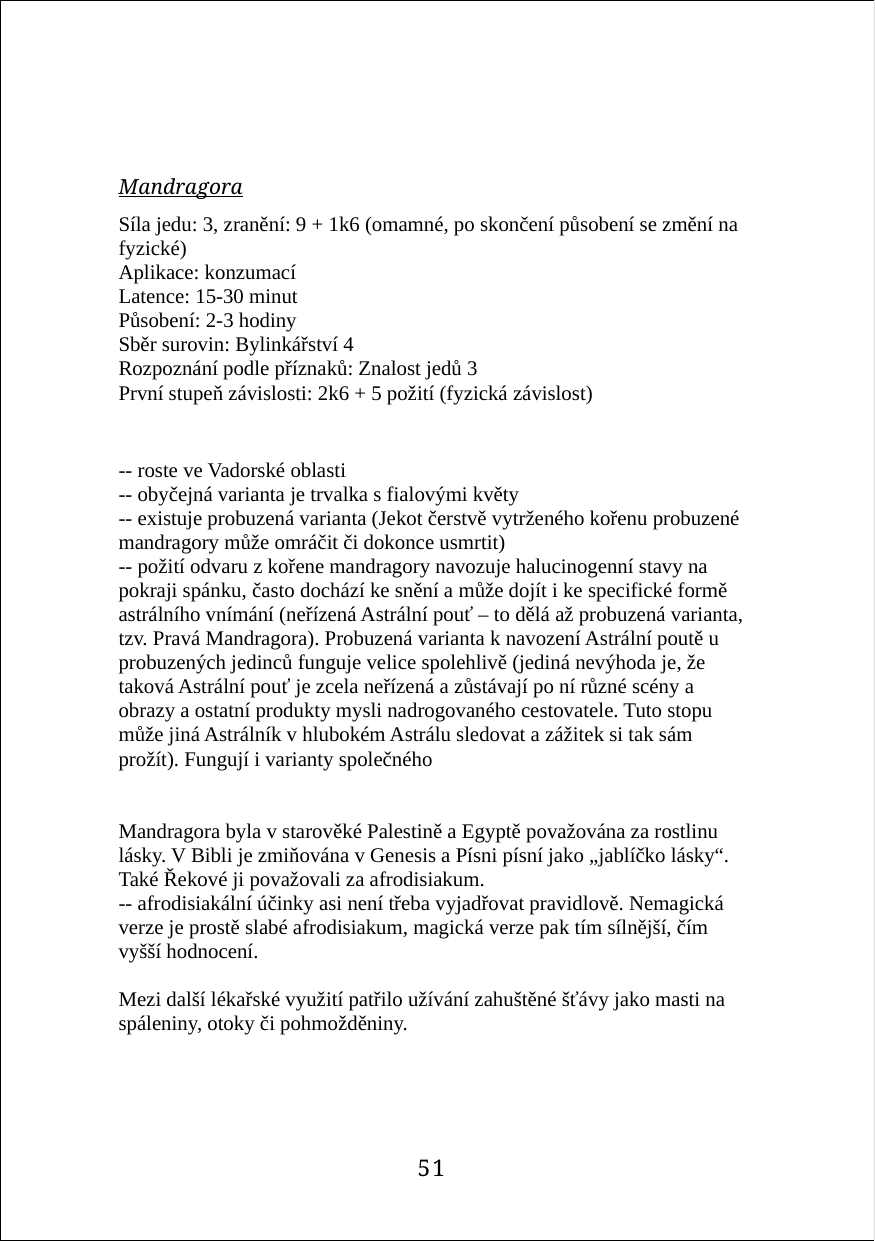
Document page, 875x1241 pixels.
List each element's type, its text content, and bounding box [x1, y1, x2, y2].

text -- afrodisiakální účinky asi není třeba vyjadřovat pravidlově. Nemagická verze je prostě slabé afrodisiakum, magická verze pak tím sílnější, čím vyšší hodnocení. [118, 891, 756, 963]
text -- roste ve Vadorské oblasti [118, 458, 756, 482]
text -- požití odvaru z kořene mandragory navozuje halucinogenní stavy na pokraji spánku, často dochází ke snění a může dojít i ke specifické formě astrálního vnímání (neřízená Astrální pouť – to dělá až probuzená varianta, tzv. Pravá Mandragora). Probuzená varianta k navození Astrální poutě u probuzených jedinců funguje velice spolehlivě (jediná nevýhoda je, že taková Astrální pouť je zcela neřízená a zůstávají po ní různé scény a obrazy a ostatní produkty mysli nadrogovaného cestovatele. Tuto stopu může jiná Astrálník v hlubokém Astrálu sledovat a zážitek si tak sám prožít). Fungují i varianty společného [118, 554, 756, 771]
text Aplikace: konzumací [118, 260, 756, 284]
text -- obyčejná varianta je trvalka s fialovými květy [118, 482, 756, 506]
text -- existuje probuzená varianta (Jekot čerstvě vytrženého kořenu probuzené mandragory může omráčit či dokonce usmrtit) [118, 506, 756, 554]
text Rozpoznání podle příznaků: Znalost jedů 3 [118, 356, 756, 380]
text Působení: 2-3 hodiny [118, 308, 756, 332]
text Síla jedu: 3, zranění: 9 + 1k6 (omamné, po skončení působení se změní na fyzické) [118, 212, 756, 260]
text Latence: 15-30 minut [118, 284, 756, 308]
text Sběr surovin: Bylinkářství 4 [118, 332, 756, 356]
text Mezi další lékařské využití patřilo užívání zahuštěné šťávy jako masti na spáleniny, otoky či pohmožděniny. [118, 987, 756, 1035]
text Mandragora byla v starověké Palestině a Egyptě považována za rostlinu lásky. V Bibli je zmiňována v Genesis a Písni písní jako „jablíčko lásky“. Také Řekové ji považovali za afrodisiakum. [118, 819, 756, 891]
subtitle Mandragora [118, 172, 756, 200]
text První stupeň závislosti: 2k6 + 5 požití (fyzická závislost) [118, 380, 756, 404]
